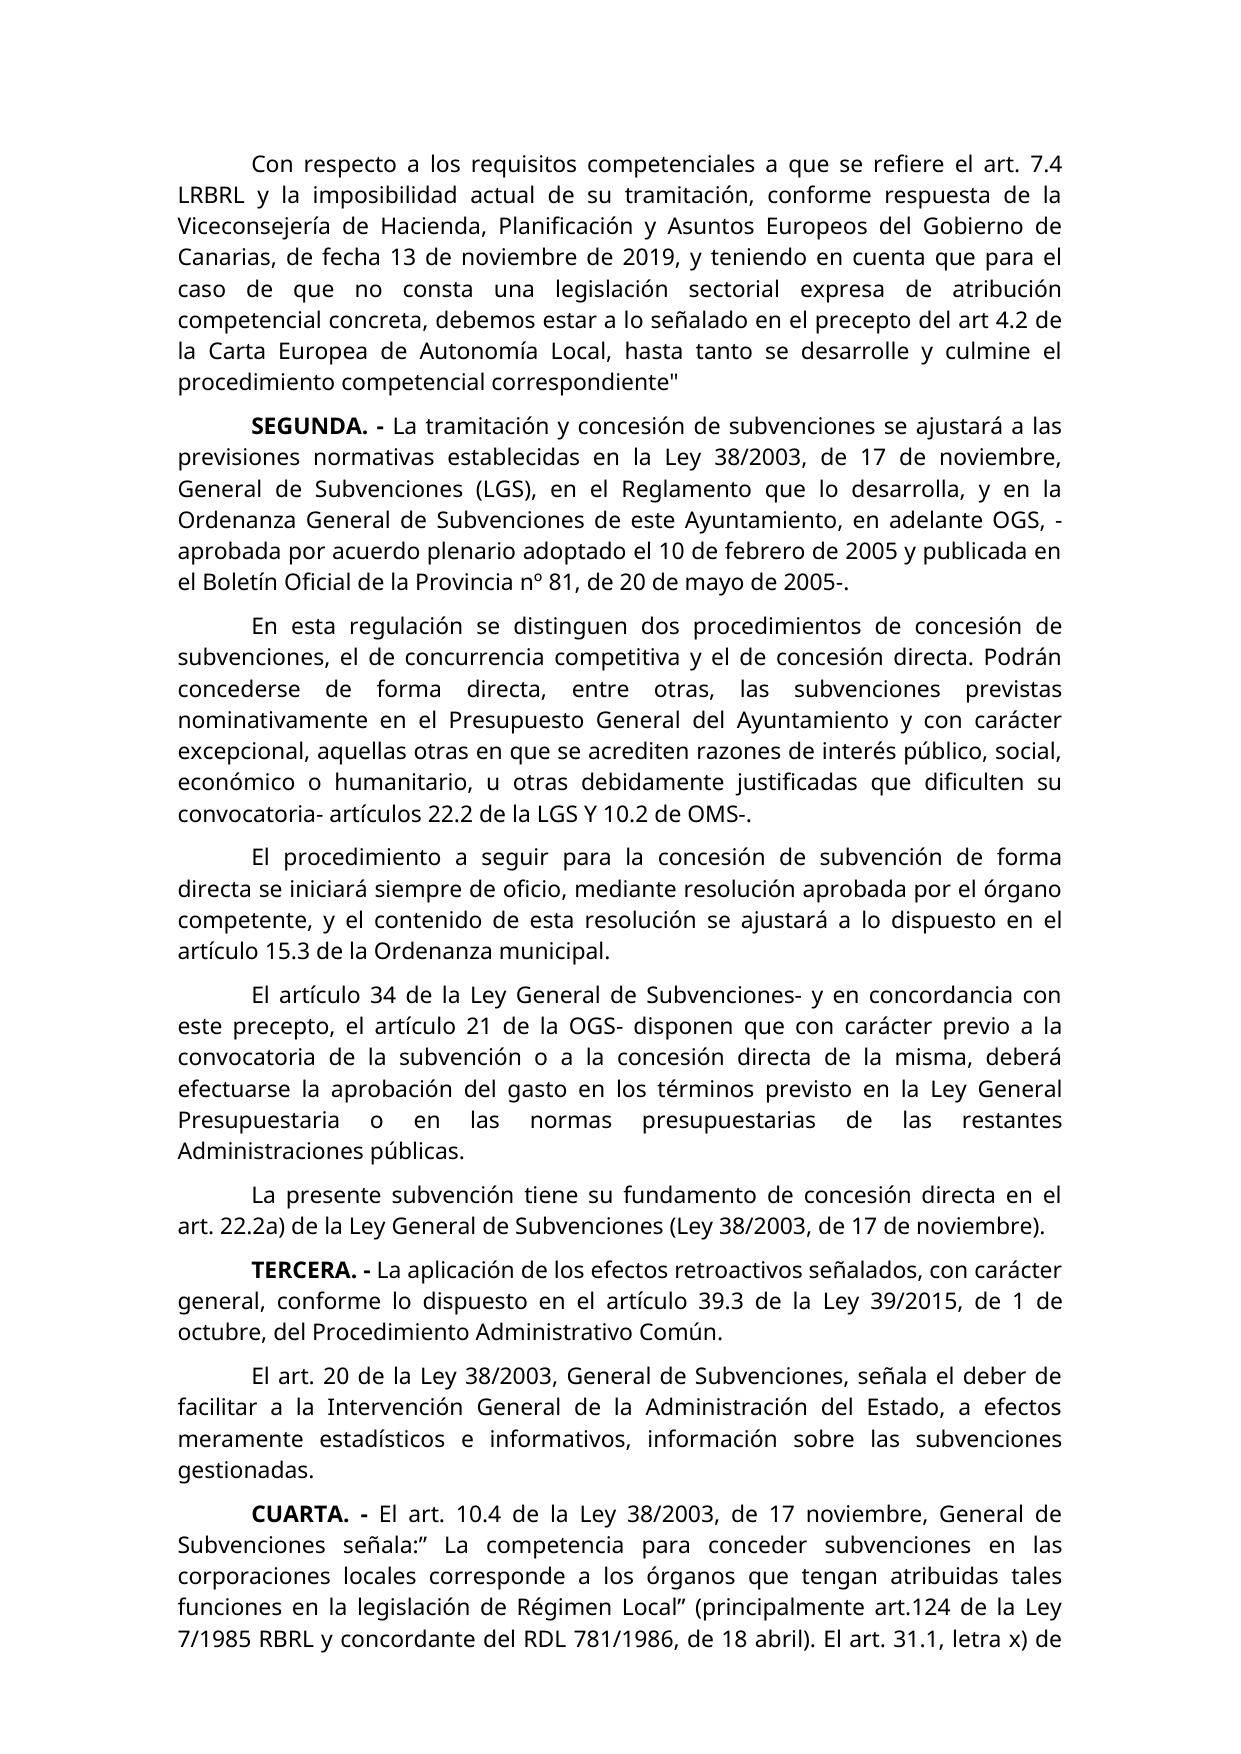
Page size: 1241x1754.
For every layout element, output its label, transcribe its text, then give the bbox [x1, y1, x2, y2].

text El art. 20 de la Ley 38/2003, General de Subvenciones, señala el deber de facilitar a la Intervención General de la Administración del Estado, a efectos meramente estadísticos e informativos, información sobre las subvenciones gestionadas. [177, 1360, 1063, 1485]
text El artículo 34 de la Ley General de Subvenciones- y en concordancia con este precepto, el artículo 21 de la OGS- disponen que con carácter previo a la convocatoria de la subvención o a la concesión directa de la misma, deberá efectuarse la aprobación del gasto en los términos previsto en la Ley General Presupuestaria o en las normas presupuestarias de las restantes Administraciones públicas. [177, 979, 1063, 1166]
text La presente subvención tiene su fundamento de concesión directa en el art. 22.2a) de la Ley General de Subvenciones (Ley 38/2003, de 17 de noviembre). [177, 1179, 1063, 1241]
text SEGUNDA. - La tramitación y concesión de subvenciones se ajustará a las previsiones normativas establecidas en la Ley 38/2003, de 17 de noviembre, General de Subvenciones (LGS), en el Reglamento que lo desarrolla, y en la Ordenanza General de Subvenciones de este Ayuntamiento, en adelante OGS, - aprobada por acuerdo plenario adoptado el 10 de febrero de 2005 y publicada en el Boletín Oficial de la Provincia nº 81, de 20 de mayo de 2005-. [177, 410, 1063, 598]
text CUARTA. - El art. 10.4 de la Ley 38/2003, de 17 noviembre, General de Subvenciones señala:” La competencia para conceder subvenciones en las corporaciones locales corresponde a los órganos que tengan atribuidas tales funciones en la legislación de Régimen Local” (principalmente art.124 de la Ley 7/1985 RBRL y concordante del RDL 781/1986, de 18 abril). El art. 31.1, letra x) de [177, 1498, 1063, 1654]
text TERCERA. - La aplicación de los efectos retroactivos señalados, con carácter general, conforme lo dispuesto en el artículo 39.3 de la Ley 39/2015, de 1 de octubre, del Procedimiento Administrativo Común. [177, 1254, 1063, 1348]
text El procedimiento a seguir para la concesión de subvención de forma directa se iniciará siempre de oficio, mediante resolución aprobada por el órgano competente, y el contenido de esta resolución se ajustará a lo dispuesto en el artículo 15.3 de la Ordenanza municipal. [177, 841, 1063, 966]
text Con respecto a los requisitos competenciales a que se refiere el art. 7.4 LRBRL y la imposibilidad actual de su tramitación, conforme respuesta de la Viceconsejería de Hacienda, Planificación y Asuntos Europeos del Gobierno de Canarias, de fecha 13 de noviembre de 2019, y teniendo en cuenta que para el caso de que no consta una legislación sectorial expresa de atribución competencial concreta, debemos estar a lo señalado en el precepto del art 4.2 de la Carta Europea de Autonomía Local, hasta tanto se desarrolle y culmine el procedimiento competencial correspondiente" [177, 148, 1063, 398]
text En esta regulación se distinguen dos procedimientos de concesión de subvenciones, el de concurrencia competitiva y el de concesión directa. Podrán concederse de forma directa, entre otras, las subvenciones previstas nominativamente en el Presupuesto General del Ayuntamiento y con carácter excepcional, aquellas otras en que se acrediten razones de interés público, social, económico o humanitario, u otras debidamente justificadas que dificulten su convocatoria- artículos 22.2 de la LGS Y 10.2 de OMS-. [177, 610, 1063, 829]
